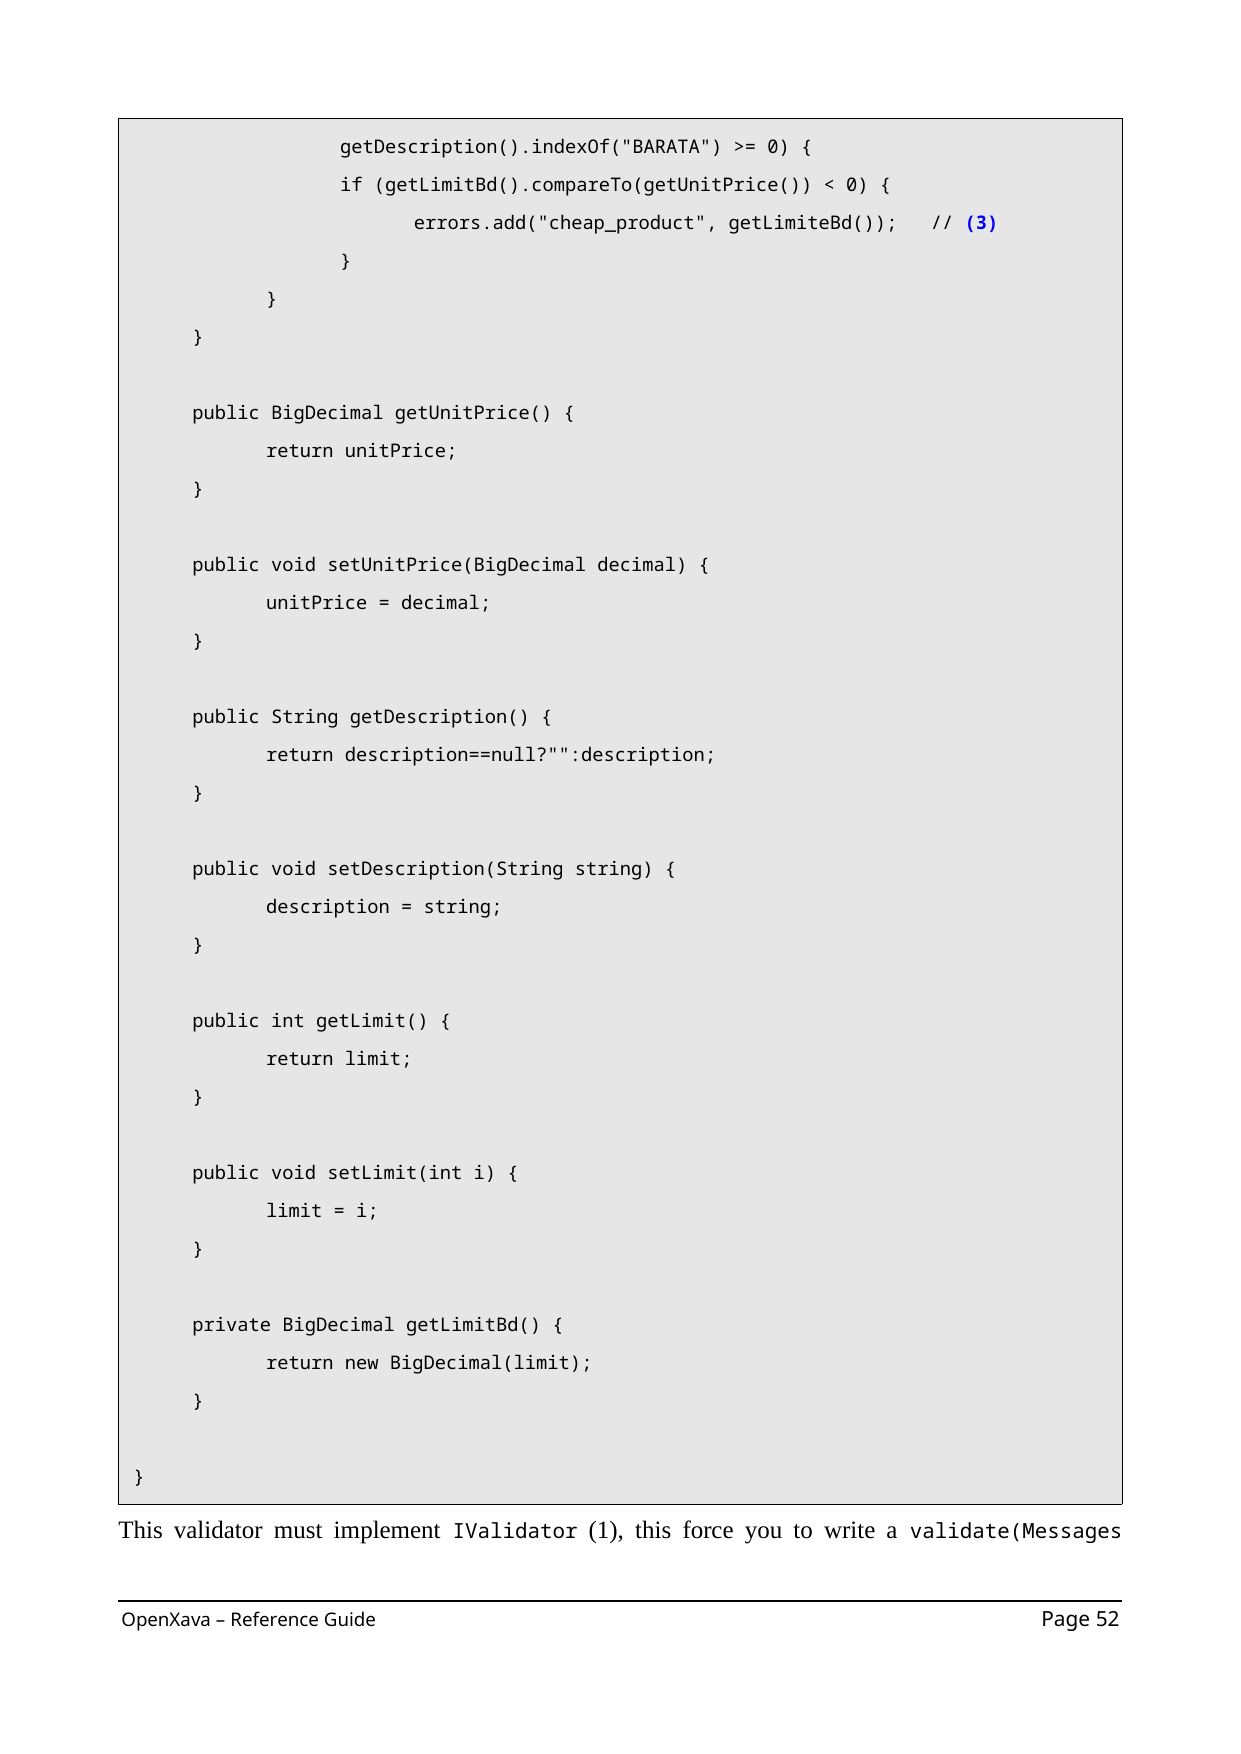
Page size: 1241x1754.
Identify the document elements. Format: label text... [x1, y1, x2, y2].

text public BigDecimal getUnitPrice() { [119, 384, 1122, 422]
text limit = i; [119, 1183, 1122, 1221]
text public String getDescription() { [119, 688, 1122, 726]
text errors.add("cheap_product", getLimiteBd()); // (3) [119, 194, 1122, 232]
text } [119, 270, 1122, 308]
text } [119, 1069, 1122, 1107]
text } [119, 460, 1122, 498]
text } [119, 1449, 1122, 1504]
text unitPrice = decimal; [119, 574, 1122, 612]
text public void setDescription(String string) { [119, 841, 1122, 878]
text description = string; [119, 878, 1122, 917]
text return new BigDecimal(limit); [119, 1335, 1122, 1373]
text } [119, 764, 1122, 802]
text public int getLimit() { [119, 993, 1122, 1031]
text } [119, 917, 1122, 954]
text return limit; [119, 1031, 1122, 1069]
text if (getLimitBd().compareTo(getUnitPrice()) < 0) { [119, 156, 1122, 194]
text return unitPrice; [119, 422, 1122, 460]
text } [119, 232, 1122, 270]
text public void setUnitPrice(BigDecimal decimal) { [119, 536, 1122, 574]
text } [119, 1221, 1122, 1259]
text public void setLimit(int i) { [119, 1145, 1122, 1183]
text } [119, 612, 1122, 650]
text getDescription().indexOf("BARATA") >= 0) { [119, 119, 1122, 156]
text } [119, 308, 1122, 346]
text return description==null?"":description; [119, 726, 1122, 764]
text private BigDecimal getLimitBd() { [119, 1297, 1122, 1335]
text } [119, 1373, 1122, 1411]
text This validator must implement IValidator (1), this force you to write a validate(Messages [118, 1517, 1122, 1545]
